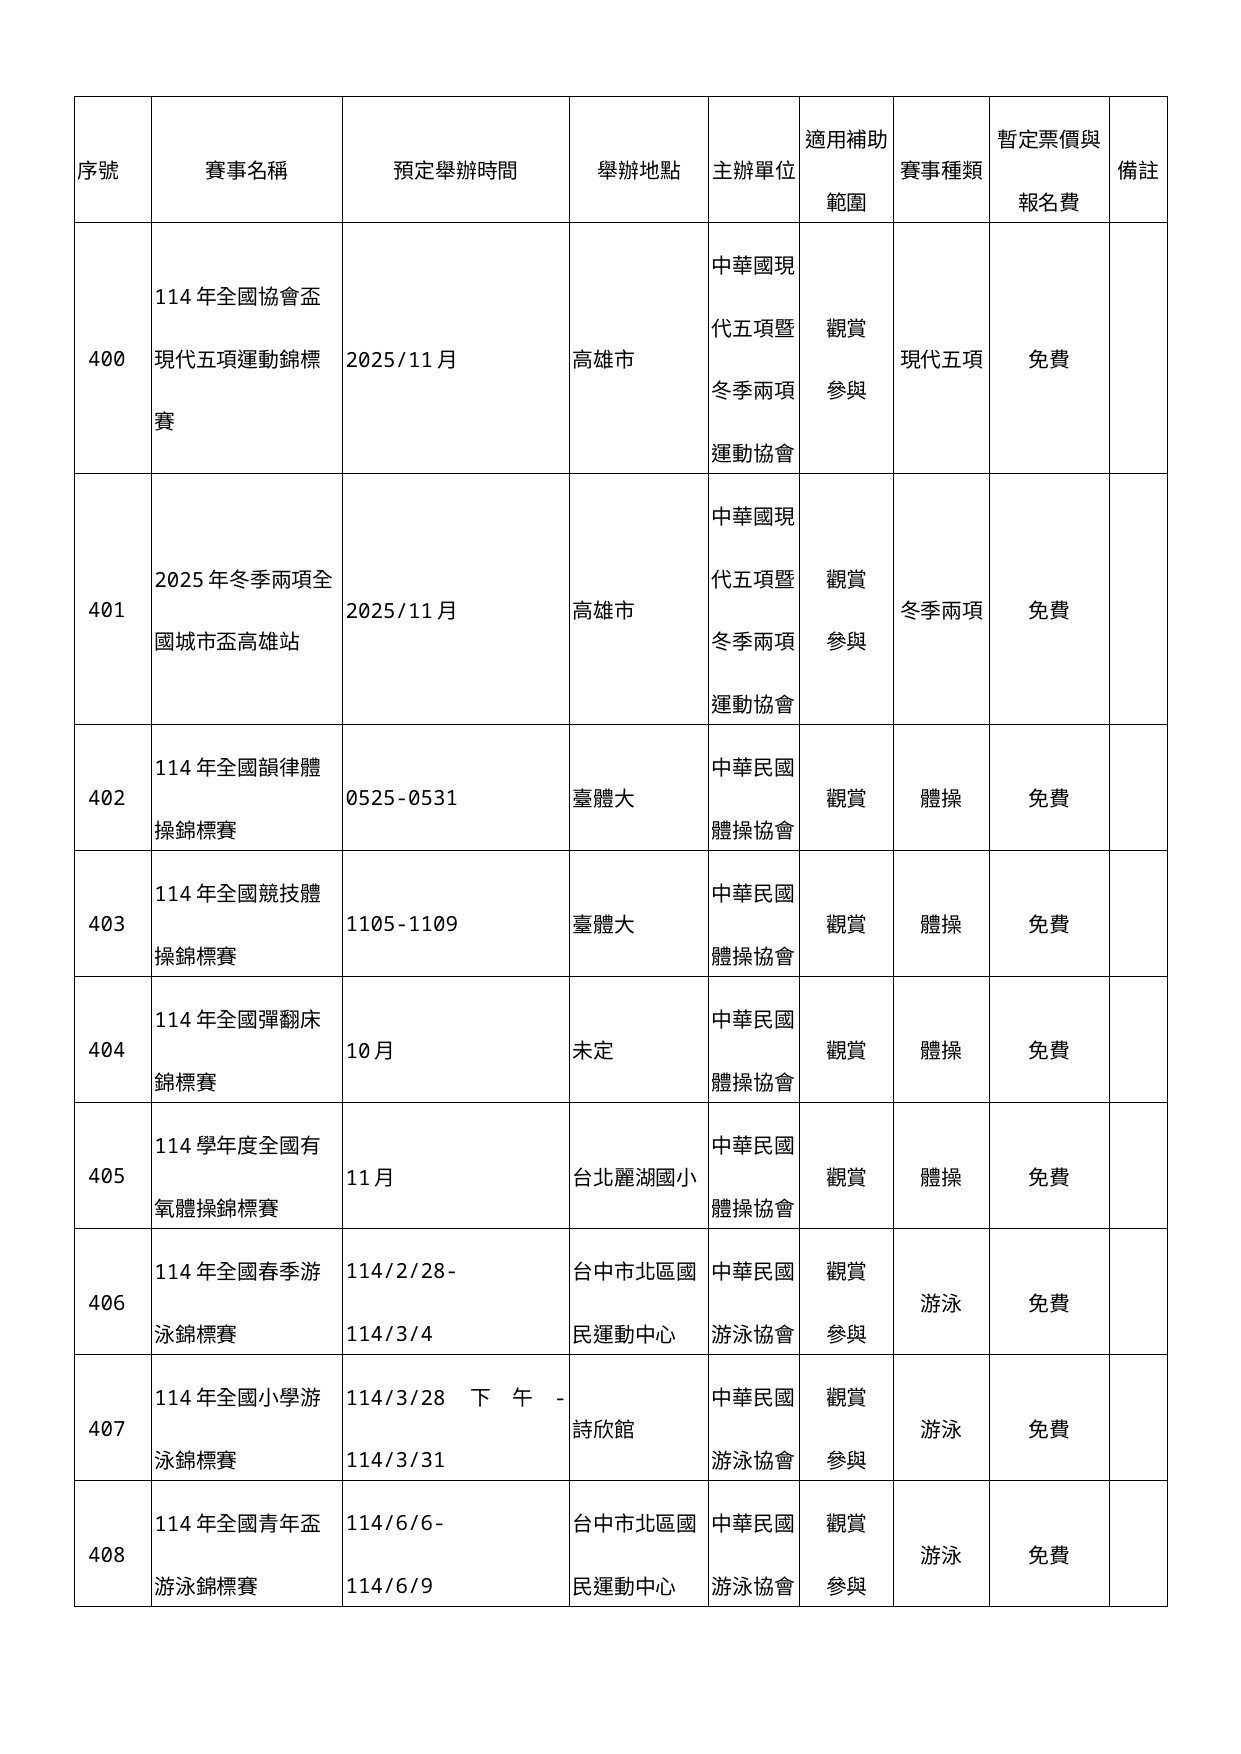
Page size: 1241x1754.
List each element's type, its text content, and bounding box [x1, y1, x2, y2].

table_cell 114年全國競技體操錦標賽 [152, 851, 342, 976]
table_cell 114年全國春季游泳錦標賽 [152, 1229, 342, 1354]
table_cell 觀賞 [800, 725, 893, 850]
table_cell 台中市北區國民運動中心 [570, 1229, 708, 1354]
table_header 賽事名稱 [152, 97, 342, 222]
table_cell [75, 977, 151, 1102]
table_header 主辦單位 [709, 97, 799, 222]
table_cell 現代五項 [894, 223, 989, 473]
table_cell 2025/11月 [343, 223, 569, 473]
table_cell [1110, 1481, 1167, 1606]
table_header 適用補助範圍 [800, 97, 893, 222]
table_cell 觀賞 參與 [800, 223, 893, 473]
table_cell [75, 223, 151, 473]
table_cell [75, 851, 151, 976]
table_cell 114年全國彈翻床錦標賽 [152, 977, 342, 1102]
table_cell [75, 474, 151, 724]
table_cell 2025年冬季兩項全國城市盃高雄站 [152, 474, 342, 724]
table_cell [75, 1229, 151, 1354]
table_header 預定舉辦時間 [343, 97, 569, 222]
table_cell 114年全國協會盃現代五項運動錦標賽 [152, 223, 342, 473]
table_cell 觀賞 [800, 977, 893, 1102]
table_cell 1105-1109 [343, 851, 569, 976]
table_cell [1110, 851, 1167, 976]
table_cell 114/2/28- 114/3/4 [343, 1229, 569, 1354]
table_cell 體操 [894, 1103, 989, 1228]
table_cell [1110, 223, 1167, 473]
table_cell 台中市北區國民運動中心 [570, 1481, 708, 1606]
table_cell 114年全國韻律體操錦標賽 [152, 725, 342, 850]
table_cell 中華民國 體操協會 [709, 977, 799, 1102]
table_cell 114/6/6- 114/6/9 [343, 1481, 569, 1606]
table_cell 免費 [990, 1229, 1109, 1354]
table_header 舉辦地點 [570, 97, 708, 222]
table_cell [1110, 1229, 1167, 1354]
table_cell 114年全國青年盃游泳錦標賽 [152, 1481, 342, 1606]
table_cell 中華民國游泳協會 [709, 1355, 799, 1480]
table_header 備註 [1110, 97, 1167, 222]
table_cell 免費 [990, 851, 1109, 976]
table_cell 免費 [990, 977, 1109, 1102]
table_header 暫定票價與報名費 [990, 97, 1109, 222]
table_cell [75, 725, 151, 850]
table_cell 免費 [990, 1103, 1109, 1228]
table_cell 免費 [990, 223, 1109, 473]
table_cell 11月 [343, 1103, 569, 1228]
table_cell 體操 [894, 725, 989, 850]
table_cell 臺體大 [570, 725, 708, 850]
table_header 賽事種類 [894, 97, 989, 222]
table_cell 觀賞 參與 [800, 1481, 893, 1606]
table_cell [75, 1103, 151, 1228]
table_cell 觀賞 [800, 1103, 893, 1228]
table_cell 觀賞 參與 [800, 1355, 893, 1480]
table_cell 冬季兩項 [894, 474, 989, 724]
table_cell 免費 [990, 725, 1109, 850]
table_cell 免費 [990, 1355, 1109, 1480]
table_cell 中華民國 體操協會 [709, 1103, 799, 1228]
table_cell 觀賞 參與 [800, 474, 893, 724]
table_cell 中華民國游泳協會 [709, 1481, 799, 1606]
table_cell [1110, 1103, 1167, 1228]
table_cell [75, 1481, 151, 1606]
table_cell 未定 [570, 977, 708, 1102]
table_cell [1110, 474, 1167, 724]
table_cell [1110, 977, 1167, 1102]
table_cell 免費 [990, 1481, 1109, 1606]
table_cell 觀賞 [800, 851, 893, 976]
table_cell 台北麗湖國小 [570, 1103, 708, 1228]
table_cell 免費 [990, 474, 1109, 724]
table_cell 游泳 [894, 1355, 989, 1480]
table_cell 中華國現代五項暨冬季兩項運動協會 [709, 474, 799, 724]
table_cell 中華民國 體操協會 [709, 851, 799, 976]
table_cell 中華民國 體操協會 [709, 725, 799, 850]
table_cell 114/3/28下午-114/3/31 [343, 1355, 569, 1480]
table_cell [75, 1355, 151, 1480]
table_cell 體操 [894, 977, 989, 1102]
table_cell 游泳 [894, 1481, 989, 1606]
table_cell 中華民國游泳協會 [709, 1229, 799, 1354]
table_cell 臺體大 [570, 851, 708, 976]
table_cell 中華國現代五項暨冬季兩項運動協會 [709, 223, 799, 473]
table_cell 高雄市 [570, 474, 708, 724]
table_cell [1110, 1355, 1167, 1480]
table_cell 0525-0531 [343, 725, 569, 850]
table_cell 10月 [343, 977, 569, 1102]
table_cell 114年全國小學游泳錦標賽 [152, 1355, 342, 1480]
table_cell [1110, 725, 1167, 850]
table_cell 游泳 [894, 1229, 989, 1354]
table_cell 114學年度全國有氧體操錦標賽 [152, 1103, 342, 1228]
table_header 序號 [75, 97, 151, 222]
table_cell 體操 [894, 851, 989, 976]
table_cell 高雄市 [570, 223, 708, 473]
table_cell 2025/11月 [343, 474, 569, 724]
table_cell 觀賞 參與 [800, 1229, 893, 1354]
table_cell 詩欣館 [570, 1355, 708, 1480]
